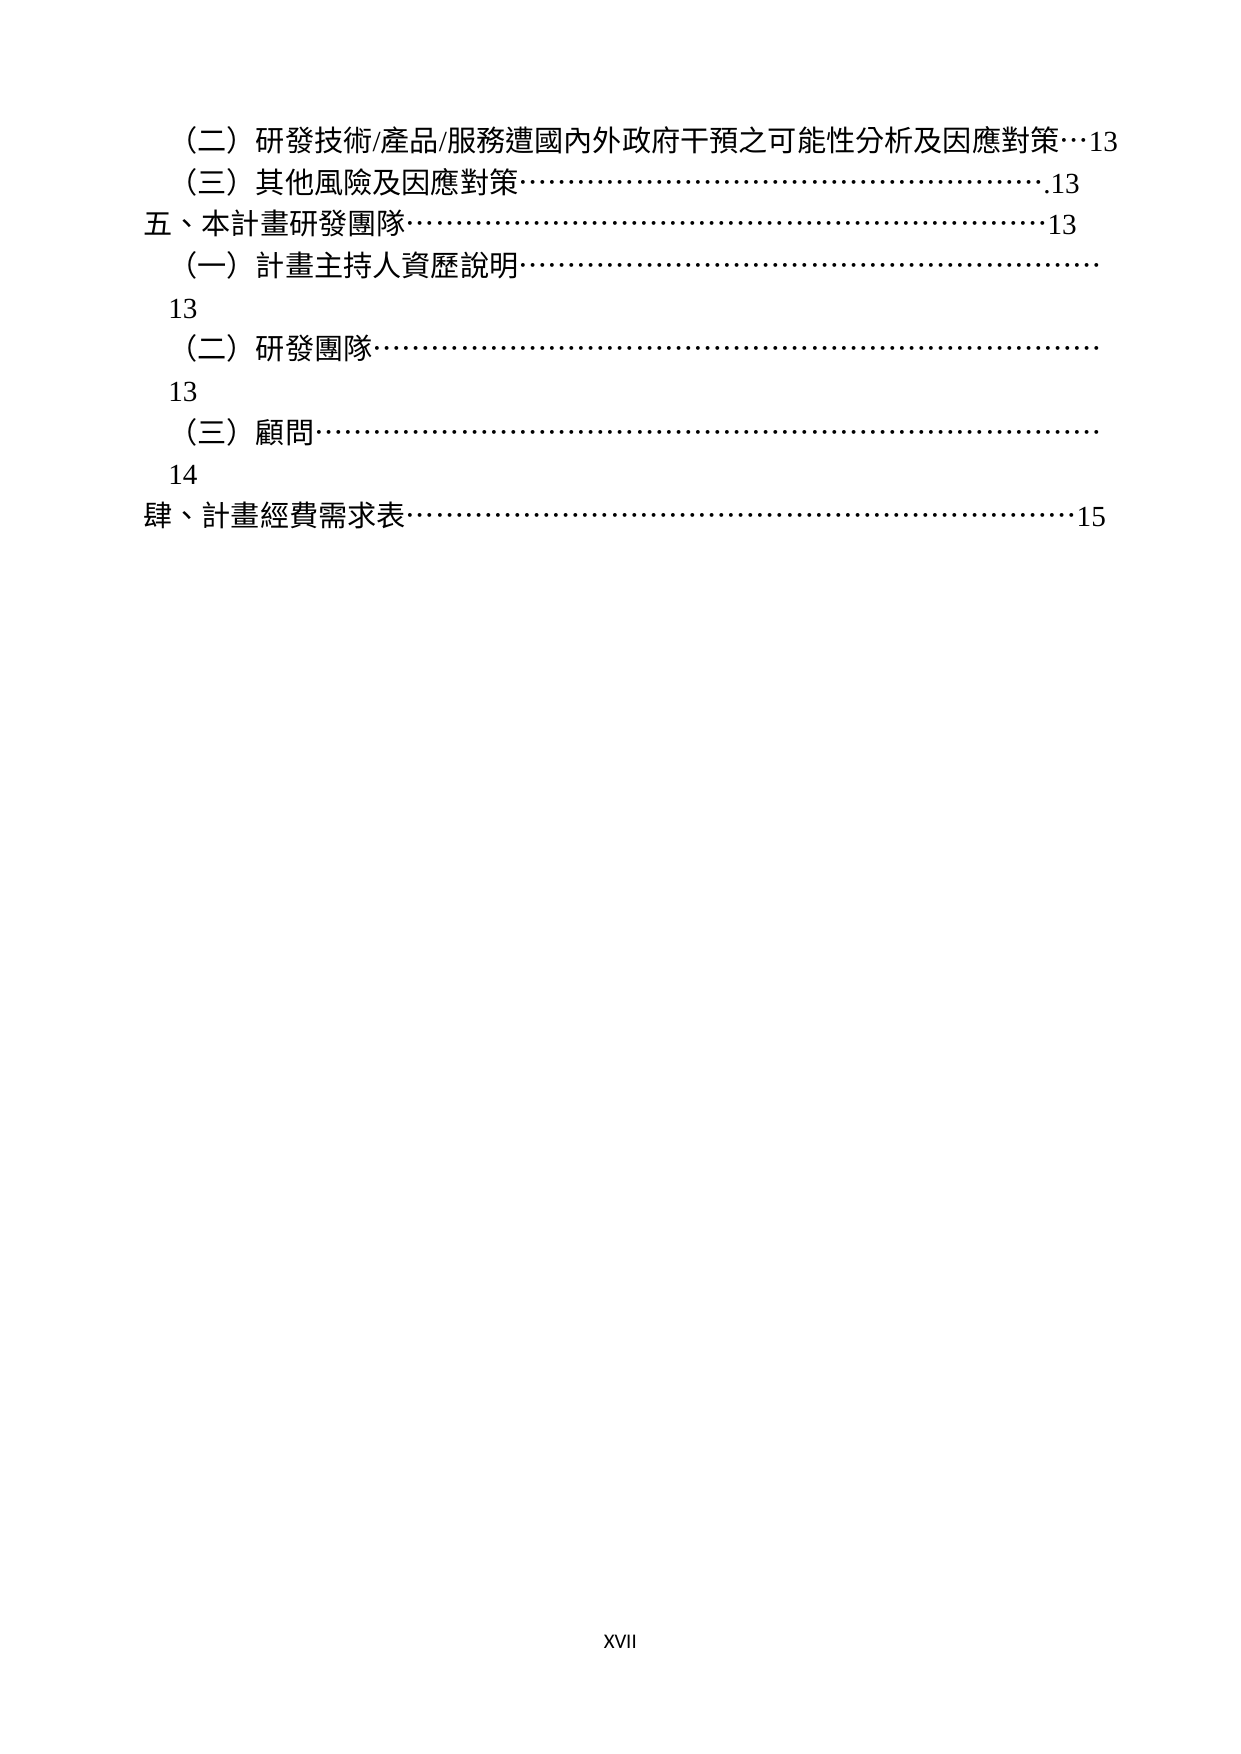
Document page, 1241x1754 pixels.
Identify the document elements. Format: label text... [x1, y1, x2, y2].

text （二）研發團隊…………………………………………………………………13 [168, 326, 1122, 410]
text （三）其他風險及因應對策……………………………………………….13 [168, 160, 1122, 201]
text （二）研發技術/產品/服務遭國內外政府干預之可能性分析及因應對策…13 [168, 118, 1122, 160]
text 肆、計畫經費需求表……………………………………………………………15 [143, 493, 1122, 535]
text （一）計畫主持人資歷說明……………………………………………………13 [168, 243, 1122, 326]
text （三）顧問………………………………………………………………………14 [168, 410, 1122, 493]
text 五、本計畫研發團隊…………………………………………………………13 [143, 201, 1122, 243]
